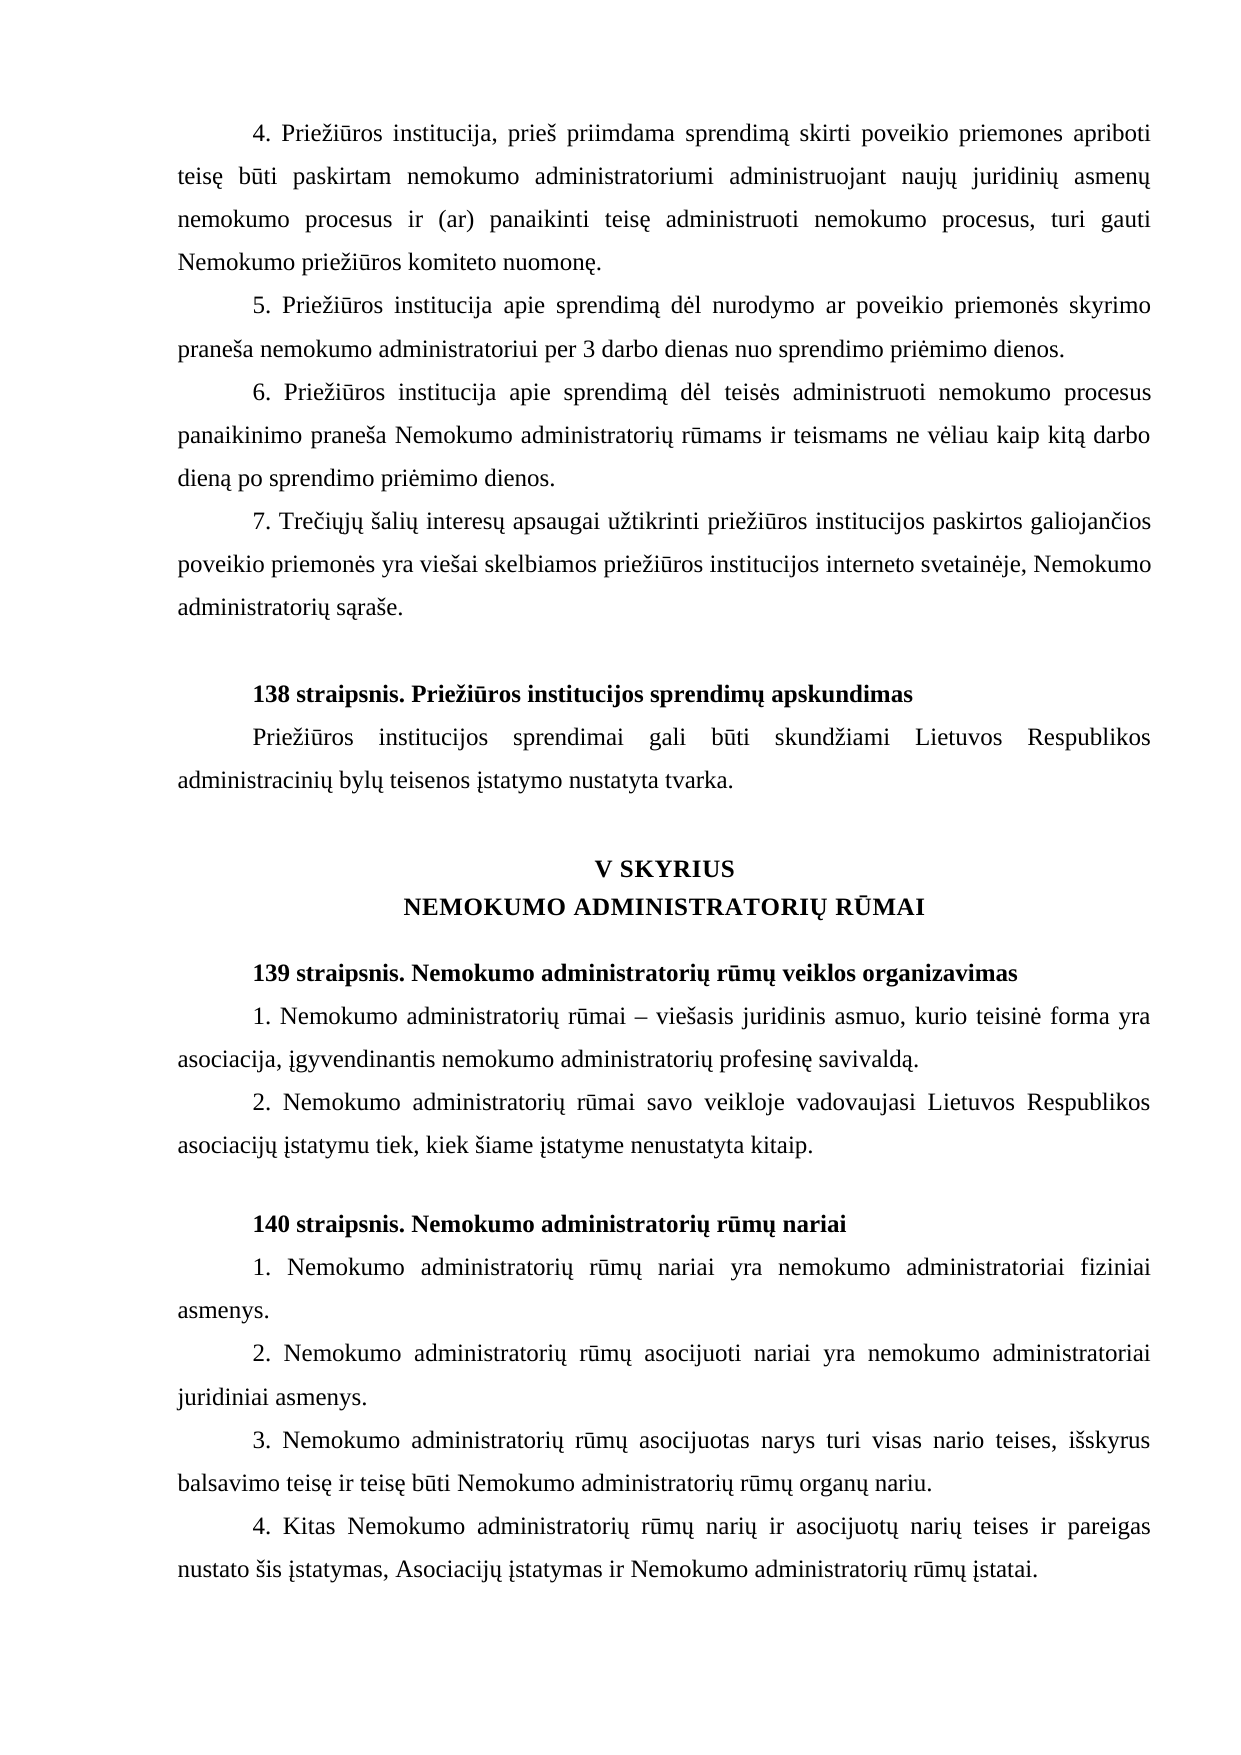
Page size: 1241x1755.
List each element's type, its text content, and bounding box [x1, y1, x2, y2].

text 1. Nemokumo administratorių rūmų nariai yra nemokumo administratoriai fiziniai asmenys. [177, 1252, 1152, 1324]
text 139 straipsnis. Nemokumo administratorių rūmų veiklos organizavimas [177, 958, 1152, 987]
text 4. Kitas Nemokumo administratorių rūmų narių ir asocijuotų narių teises ir pareigas nustato šis įstatymas, Asociacijų įstatymas ir Nemokumo administratorių rūmų įstatai. [177, 1511, 1152, 1583]
text V SKYRIUS [177, 846, 1152, 883]
text 4. Priežiūros institucija, prieš priimdama sprendimą skirti poveikio priemones apriboti teisę būti paskirtam nemokumo administratoriumi administruojant naujų juridinių asmenų nemokumo procesus ir (ar) panaikinti teisę administruoti nemokumo procesus, turi gauti Nemokumo priežiūros komiteto nuomonę. [177, 118, 1152, 276]
text 2. Nemokumo administratorių rūmų asocijuoti nariai yra nemokumo administratoriai juridiniai asmenys. [177, 1338, 1152, 1410]
text 6. Priežiūros institucija apie sprendimą dėl teisės administruoti nemokumo procesus panaikinimo praneša Nemokumo administratorių rūmams ir teismams ne vėliau kaip kitą darbo dieną po sprendimo priėmimo dienos. [177, 377, 1152, 492]
text 7. Trečiųjų šalių interesų apsaugai užtikrinti priežiūros institucijos paskirtos galiojančios poveikio priemonės yra viešai skelbiamos priežiūros institucijos interneto svetainėje, Nemokumo administratorių sąraše. [177, 506, 1152, 621]
text 5. Priežiūros institucija apie sprendimą dėl nurodymo ar poveikio priemonės skyrimo praneša nemokumo administratoriui per 3 darbo dienas nuo sprendimo priėmimo dienos. [177, 291, 1152, 362]
text 140 straipsnis. Nemokumo administratorių rūmų nariai [177, 1209, 1152, 1238]
text 1. Nemokumo administratorių rūmai – viešasis juridinis asmuo, kurio teisinė forma yra asociacija, įgyvendinantis nemokumo administratorių profesinę savivaldą. [177, 1001, 1152, 1073]
text NEMOKUMO ADMINISTRATORIŲ RŪMAI [177, 883, 1152, 921]
text Priežiūros institucijos sprendimai gali būti skundžiami Lietuvos Respublikos administracinių bylų teisenos įstatymo nustatyta tvarka. [177, 722, 1152, 794]
text 138 straipsnis. Priežiūros institucijos sprendimų apskundimas [177, 679, 1152, 707]
text 3. Nemokumo administratorių rūmų asocijuotas narys turi visas nario teises, išskyrus balsavimo teisę ir teisę būti Nemokumo administratorių rūmų organų nariu. [177, 1425, 1152, 1497]
text 2. Nemokumo administratorių rūmai savo veikloje vadovaujasi Lietuvos Respublikos asociacijų įstatymu tiek, kiek šiame įstatyme nenustatyta kitaip. [177, 1087, 1152, 1159]
